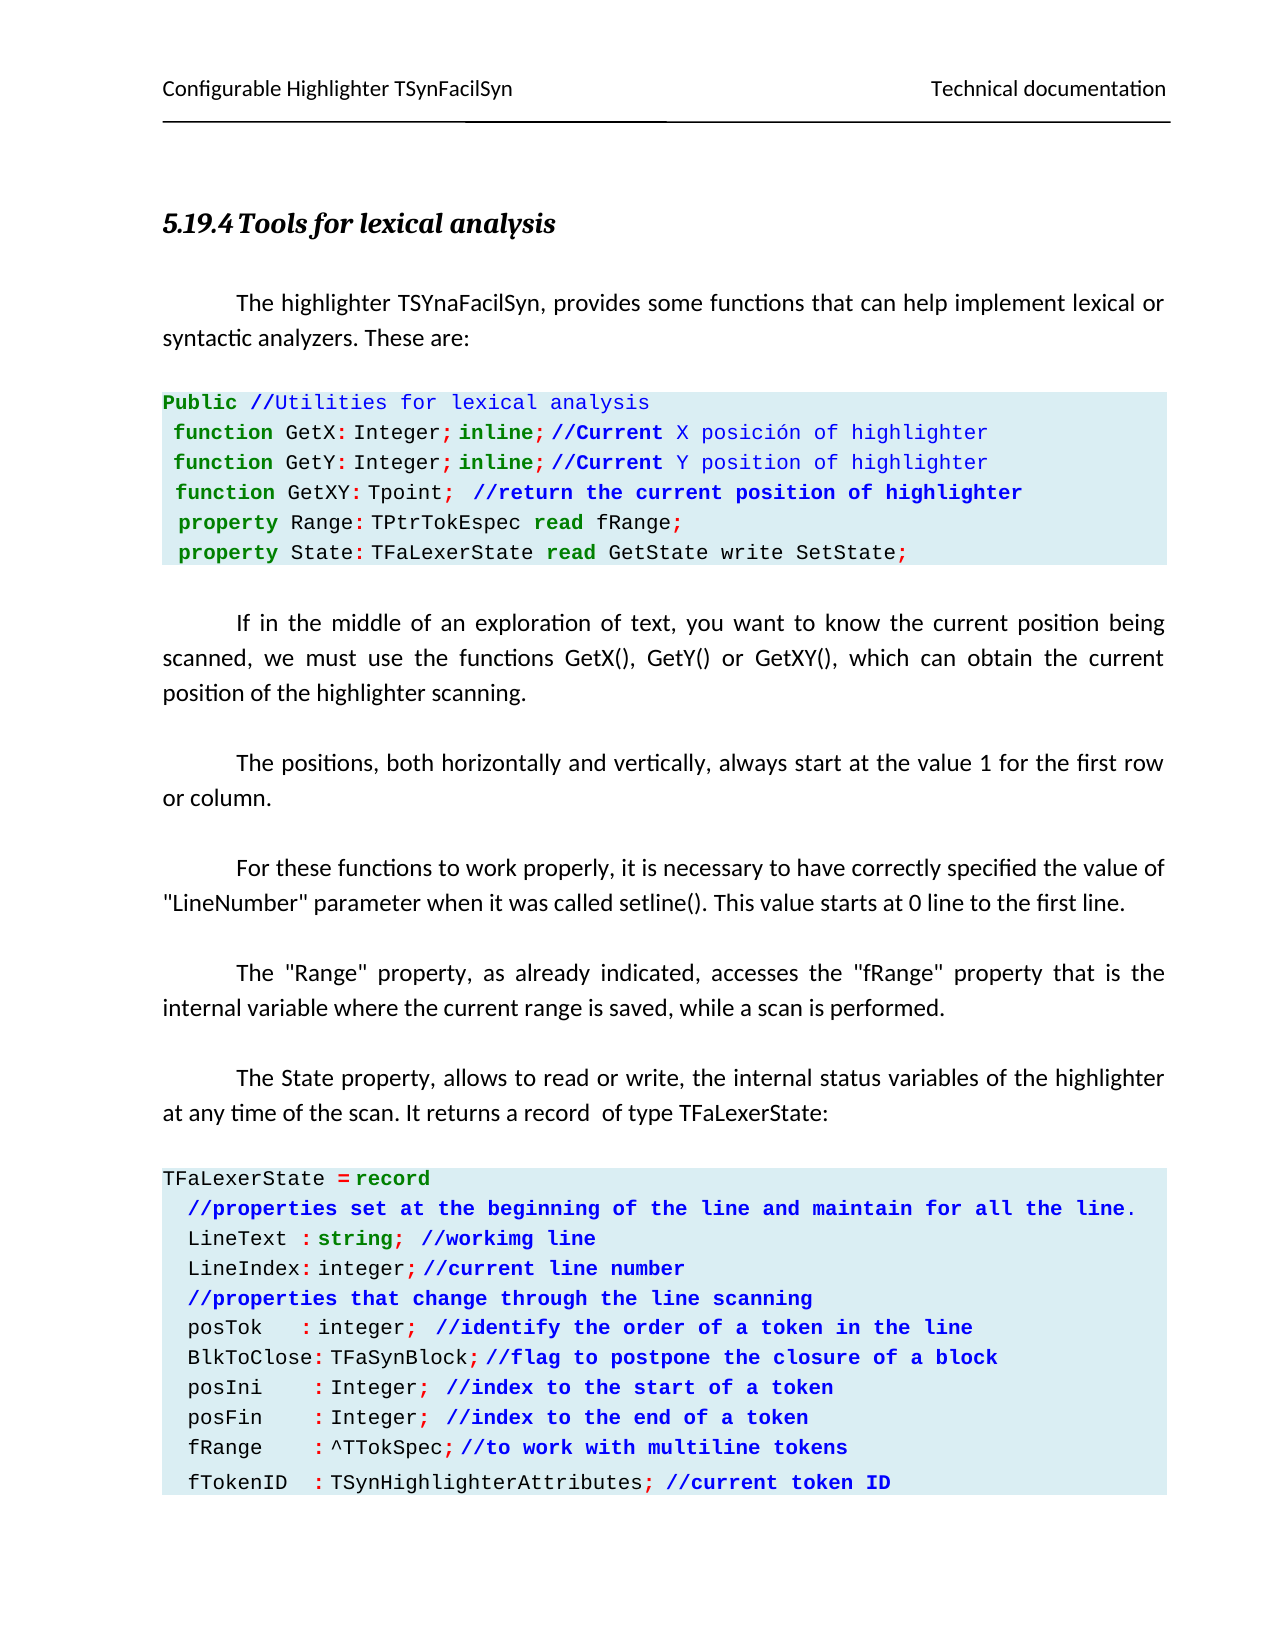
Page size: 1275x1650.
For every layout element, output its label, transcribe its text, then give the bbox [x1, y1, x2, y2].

text LineIndex: integer; //current line number [162, 1257, 1167, 1281]
text Public //Utilities for lexical analysis [162, 392, 1167, 416]
subtitle Tools for lexical analysis [162, 208, 1167, 241]
text posTok : integer; //identify the order of a token in the line [162, 1317, 1167, 1340]
text //properties that change through the line scanning [162, 1287, 1167, 1311]
text BlkToClose: TFaSynBlock; //flag to postpone the closure of a block [162, 1347, 1167, 1370]
text fTokenID : TSynHighlighterAttributes; //current token ID [162, 1467, 1167, 1495]
text The "Range" property, as already indicated, accesses the "fRange" property that is the internal variable where the current range is saved, while a scan is performed. [162, 922, 1167, 1022]
text //properties set at the beginning of the line and maintain for all the line. [162, 1198, 1167, 1222]
text posIni : Integer; //index to the start of a token [162, 1377, 1167, 1400]
text property Range: TPtrTokEspec read fRange; [162, 512, 1167, 535]
text TFaLexerState = record [162, 1168, 1167, 1192]
text function GetX: Integer; inline; //Current X posición of highlighter [162, 422, 1167, 445]
text The positions, both horizontally and vertically, always start at the value 1 for the first row or column. [162, 712, 1167, 812]
text LineText : string; //workimg line [162, 1227, 1167, 1251]
text function GetY: Integer; inline; //Current Y position of highlighter [162, 452, 1167, 475]
text The State property, allows to read or write, the internal status variables of the highlighter at any time of the scan. It returns a record of type TFaLexerState: [162, 1027, 1167, 1127]
text function GetXY: Tpoint; //return the current position of highlighter [162, 482, 1167, 505]
text posFin : Integer; //index to the end of a token [162, 1407, 1167, 1430]
text For these functions to work properly, it is necessary to have correctly specified the value of "LineNumber" parameter when it was called setline(). This value starts at 0 line to the first line. [162, 852, 1167, 917]
text property State: TFaLexerState read GetState write SetState; [162, 542, 1167, 565]
text fRange : ^TTokSpec; //to work with multiline tokens [162, 1437, 1167, 1460]
text The highlighter TSYnaFacilSyn, provides some functions that can help implement lexical or syntactic analyzers. These are: [162, 252, 1167, 353]
text If in the middle of an exploration of text, you want to know the current position being scanned, we must use the functions GetX(), GetY() or GetXY(), which can obtain the current position of the highlighter scanning. [162, 607, 1167, 707]
